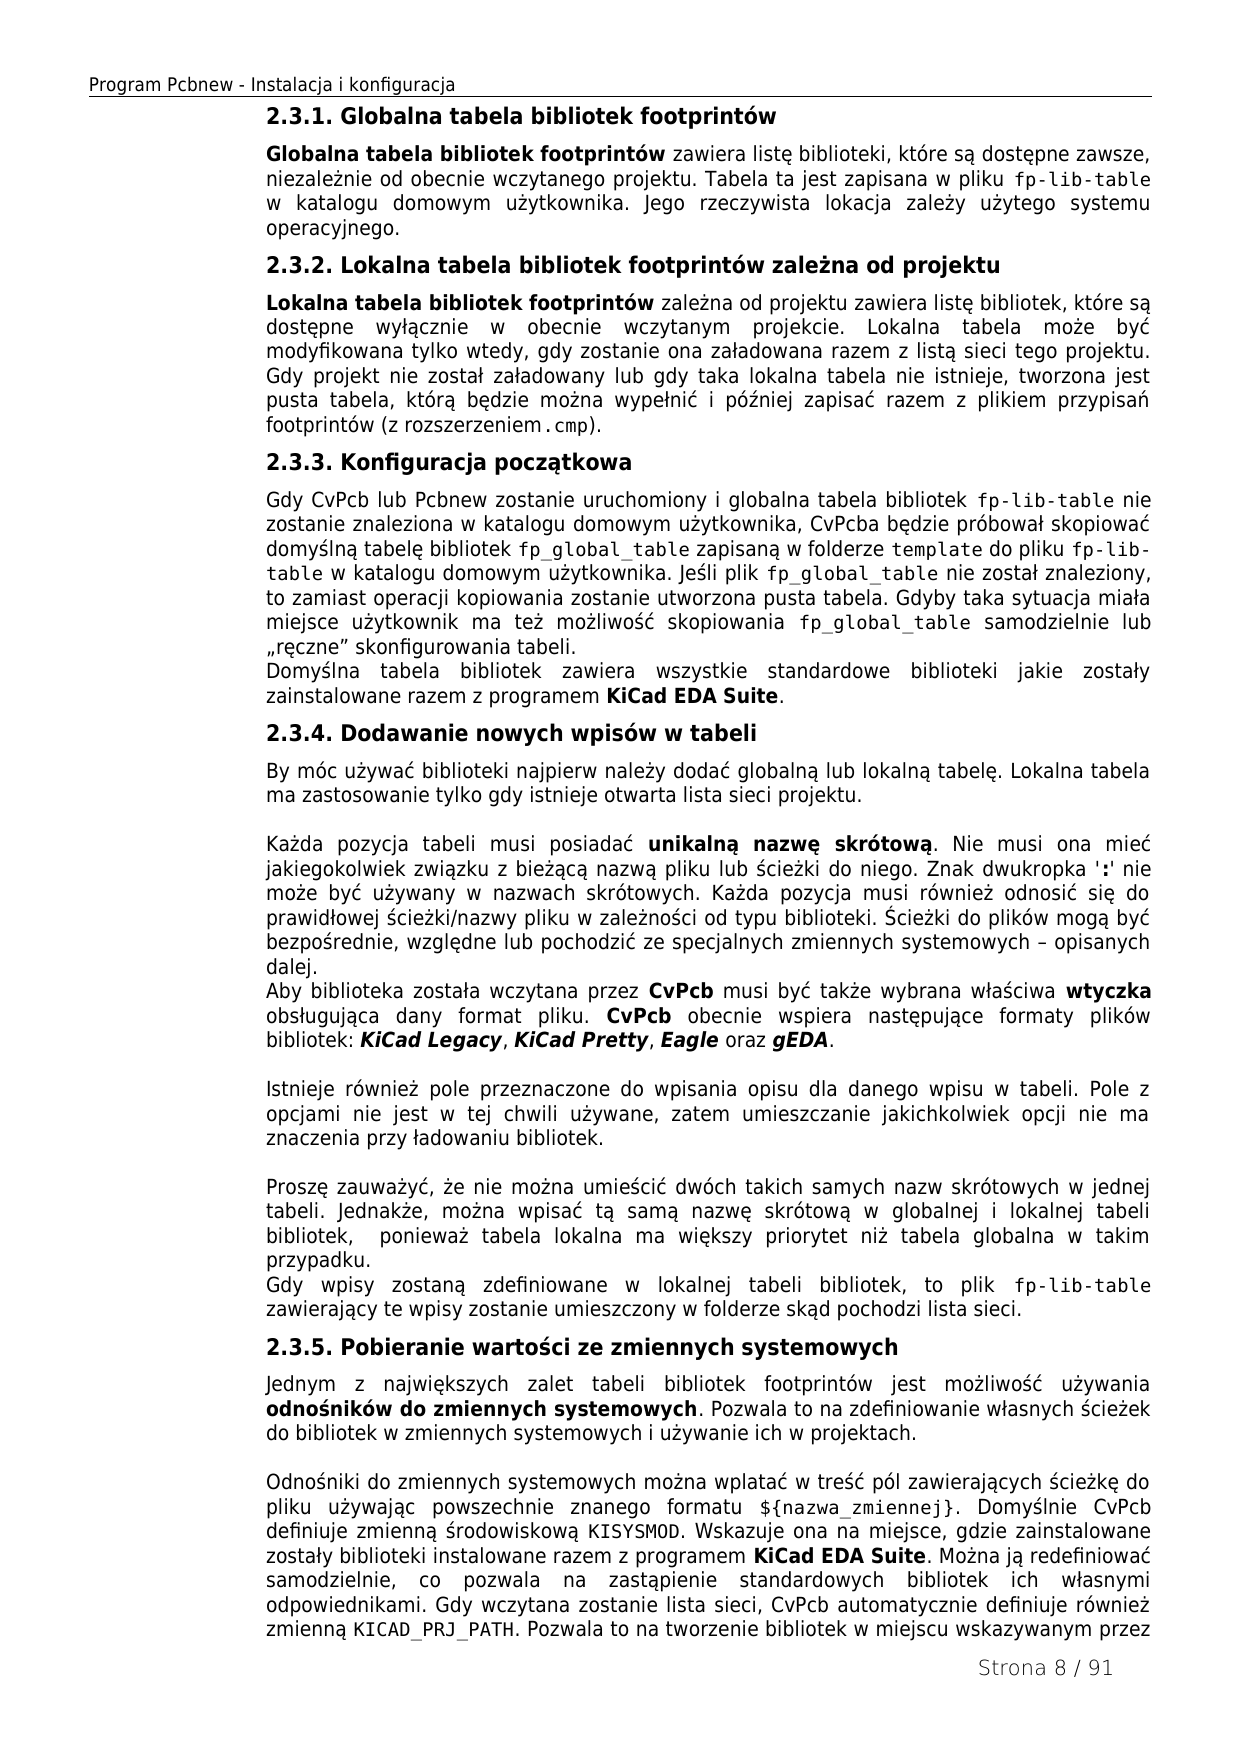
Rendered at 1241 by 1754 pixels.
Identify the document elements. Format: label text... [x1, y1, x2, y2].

subtitle Globalna tabela bibliotek footprintów [266, 103, 1152, 130]
text Domyślna tabela bibliotek zawiera wszystkie standardowe biblioteki jakie zostały zainstalowane razem z programem KiCad EDA Suite. [266, 659, 1152, 708]
text Każda pozycja tabeli musi posiadać unikalną nazwę skrótową. Nie musi ona mieć jakiegokolwiek związku z bieżącą nazwą pliku lub ścieżki do niego. Znak dwukropka ':' nie może być używany w nazwach skrótowych. Każda pozycja musi również odnosić się do prawidłowej ścieżki/nazwy pliku w zależności od typu biblioteki. Ścieżki do plików mogą być bezpośrednie, względne lub pochodzić ze specjalnych zmiennych systemowych – opisanych dalej. [266, 832, 1152, 979]
subtitle Lokalna tabela bibliotek footprintów zależna od projektu [266, 252, 1152, 279]
subtitle Dodawanie nowych wpisów w tabeli [266, 720, 1152, 747]
text Globalna tabela bibliotek footprintów zawiera listę biblioteki, które są dostępne zawsze, niezależnie od obecnie wczytanego projektu. Tabela ta jest zapisana w pliku fp-lib-table w katalogu domowym użytkownika. Jego rzeczywista lokacja zależy użytego systemu operacyjnego. [266, 142, 1152, 240]
text Lokalna tabela bibliotek footprintów zależna od projektu zawiera listę bibliotek, które są dostępne wyłącznie w obecnie wczytanym projekcie. Lokalna tabela może być modyfikowana tylko wtedy, gdy zostanie ona załadowana razem z listą sieci tego projektu. Gdy projekt nie został załadowany lub gdy taka lokalna tabela nie istnieje, tworzona jest pusta tabela, którą będzie można wypełnić i później zapisać razem z plikiem przypisań footprintów (z rozszerzeniem.cmp). [266, 291, 1152, 437]
text Odnośniki do zmiennych systemowych można wplatać w treść pól zawierających ścieżkę do pliku używając powszechnie znanego formatu ${nazwa_zmiennej}. Domyślnie CvPcb definiuje zmienną środowiskową KISYSMOD. Wskazuje ona na miejsce, gdzie zainstalowane zostały biblioteki instalowane razem z programem KiCad EDA Suite. Można ją redefiniować samodzielnie, co pozwala na zastąpienie standardowych bibliotek ich własnymi odpowiednikami. Gdy wczytana zostanie lista sieci, CvPcb automatycznie definiuje również zmienną KICAD_PRJ_PATH. Pozwala to na tworzenie bibliotek w miejscu wskazywanym przez [266, 1470, 1152, 1642]
text By móc używać biblioteki najpierw należy dodać globalną lub lokalną tabelę. Lokalna tabela ma zastosowanie tylko gdy istnieje otwarta lista sieci projektu. [266, 759, 1152, 808]
text Aby biblioteka została wczytana przez CvPcb musi być także wybrana właściwa wtyczka obsługująca dany format pliku. CvPcb obecnie wspiera następujące formaty plików bibliotek: KiCad Legacy, KiCad Pretty, Eagle oraz gEDA. [266, 979, 1152, 1052]
text Proszę zauważyć, że nie można umieścić dwóch takich samych nazw skrótowych w jednej tabeli. Jednakże, można wpisać tą samą nazwę skrótową w globalnej i lokalnej tabeli bibliotek, ponieważ tabela lokalna ma większy priorytet niż tabela globalna w takim przypadku. [266, 1175, 1152, 1273]
subtitle Konfiguracja początkowa [266, 449, 1152, 476]
text Gdy wpisy zostaną zdefiniowane w lokalnej tabeli bibliotek, to plik fp-lib-table zawierający te wpisy zostanie umieszczony w folderze skąd pochodzi lista sieci. [266, 1273, 1152, 1322]
subtitle Pobieranie wartości ze zmiennych systemowych [266, 1333, 1152, 1361]
text Istnieje również pole przeznaczone do wpisania opisu dla danego wpisu w tabeli. Pole z opcjami nie jest w tej chwili używane, zatem umieszczanie jakichkolwiek opcji nie ma znaczenia przy ładowaniu bibliotek. [266, 1077, 1152, 1150]
text Jednym z największych zalet tabeli bibliotek footprintów jest możliwość używania odnośników do zmiennych systemowych. Pozwala to na zdefiniowanie własnych ścieżek do bibliotek w zmiennych systemowych i używanie ich w projektach. [266, 1372, 1152, 1446]
text Gdy CvPcb lub Pcbnew zostanie uruchomiony i globalna tabela bibliotek fp-lib-table nie zostanie znaleziona w katalogu domowym użytkownika, CvPcba będzie próbował skopiować domyślną tabelę bibliotek fp_global_table zapisaną w folderze template do pliku fp-lib-table w katalogu domowym użytkownika. Jeśli plik fp_global_table nie został znaleziony, to zamiast operacji kopiowania zostanie utworzona pusta tabela. Gdyby taka sytuacja miała miejsce użytkownik ma też możliwość skopiowania fp_global_table samodzielnie lub „ręczne” skonfigurowania tabeli. [266, 488, 1152, 659]
